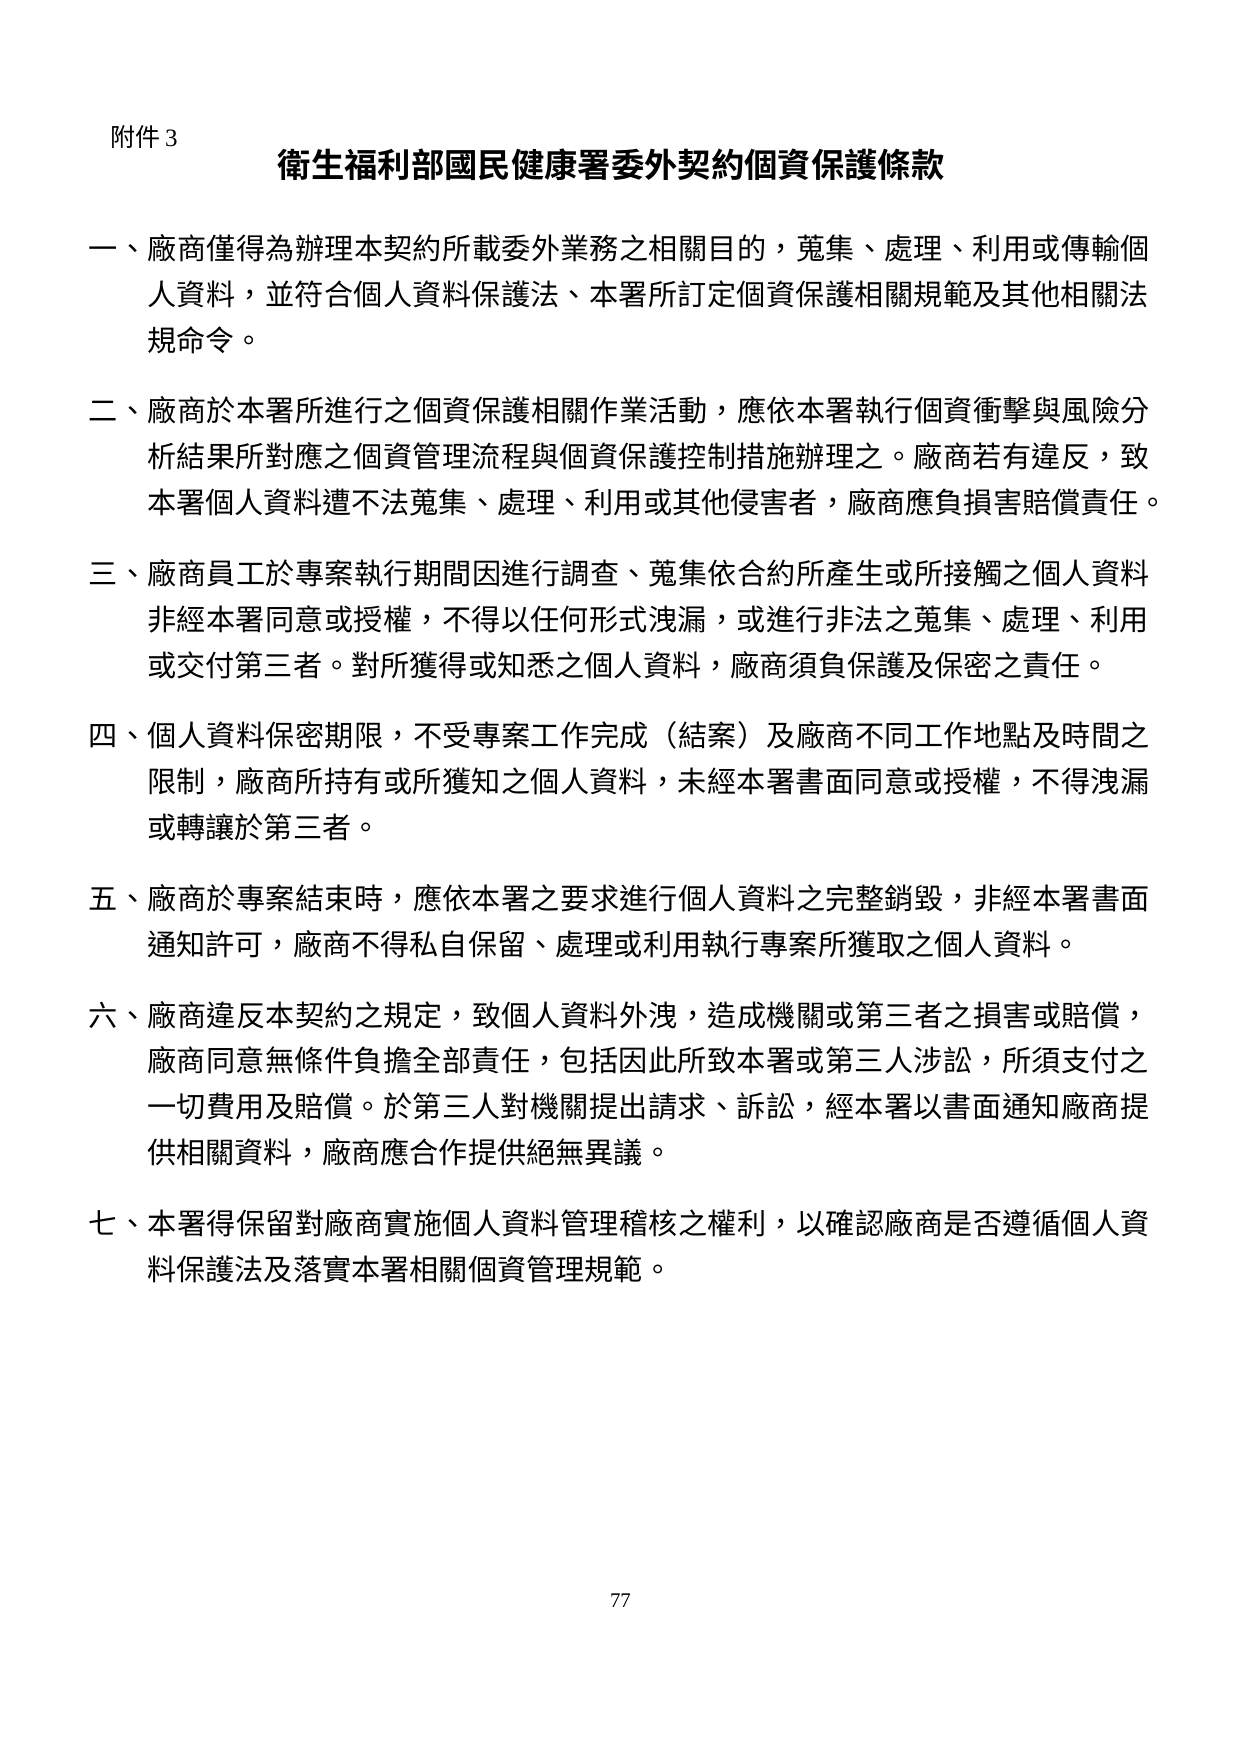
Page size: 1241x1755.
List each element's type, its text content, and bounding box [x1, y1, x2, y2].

text 五、廠商於專案結束時，應依本署之要求進行個人資料之完整銷毀，非經本署書面通知許可，廠商不得私自保留、處理或利用執行專案所獲取之個人資料。 [89, 873, 1152, 964]
text 七、本署得保留對廠商實施個人資料管理稽核之權利，以確認廠商是否遵循個人資料保護法及落實本署相關個資管理規範。 [89, 1198, 1152, 1289]
text 二、廠商於本署所進行之個資保護相關作業活動，應依本署執行個資衝擊與風險分析結果所對應之個資管理流程與個資保護控制措施辦理之。廠商若有違反，致本署個人資料遭不法蒐集、處理、利用或其他侵害者，廠商應負損害賠償責任。 [89, 385, 1152, 523]
text 六、廠商違反本契約之規定，致個人資料外洩，造成機關或第三者之損害或賠償，廠商同意無條件負擔全部責任，包括因此所致本署或第三人涉訟，所須支付之一切費用及賠償。於第三人對機關提出請求、訴訟，經本署以書面通知廠商提供相關資料，廠商應合作提供絕無異議。 [89, 989, 1152, 1173]
text 附件3 [110, 118, 205, 154]
text 四、個人資料保密期限，不受專案工作完成（結案）及廠商不同工作地點及時間之限制，廠商所持有或所獲知之個人資料，未經本署書面同意或授權，不得洩漏或轉讓於第三者。 [89, 710, 1152, 848]
text 衛生福利部國民健康署委外契約個資保護條款 [70, 110, 1152, 185]
text 三、廠商員工於專案執行期間因進行調查、蒐集依合約所產生或所接觸之個人資料，非經本署同意或授權，不得以任何形式洩漏，或進行非法之蒐集、處理、利用或交付第三者。對所獲得或知悉之個人資料，廠商須負保護及保密之責任。 [89, 548, 1152, 685]
text 一、廠商僅得為辦理本契約所載委外業務之相關目的，蒐集、處理、利用或傳輸個人資料，並符合個人資料保護法、本署所訂定個資保護相關規範及其他相關法規命令。 [89, 223, 1152, 360]
